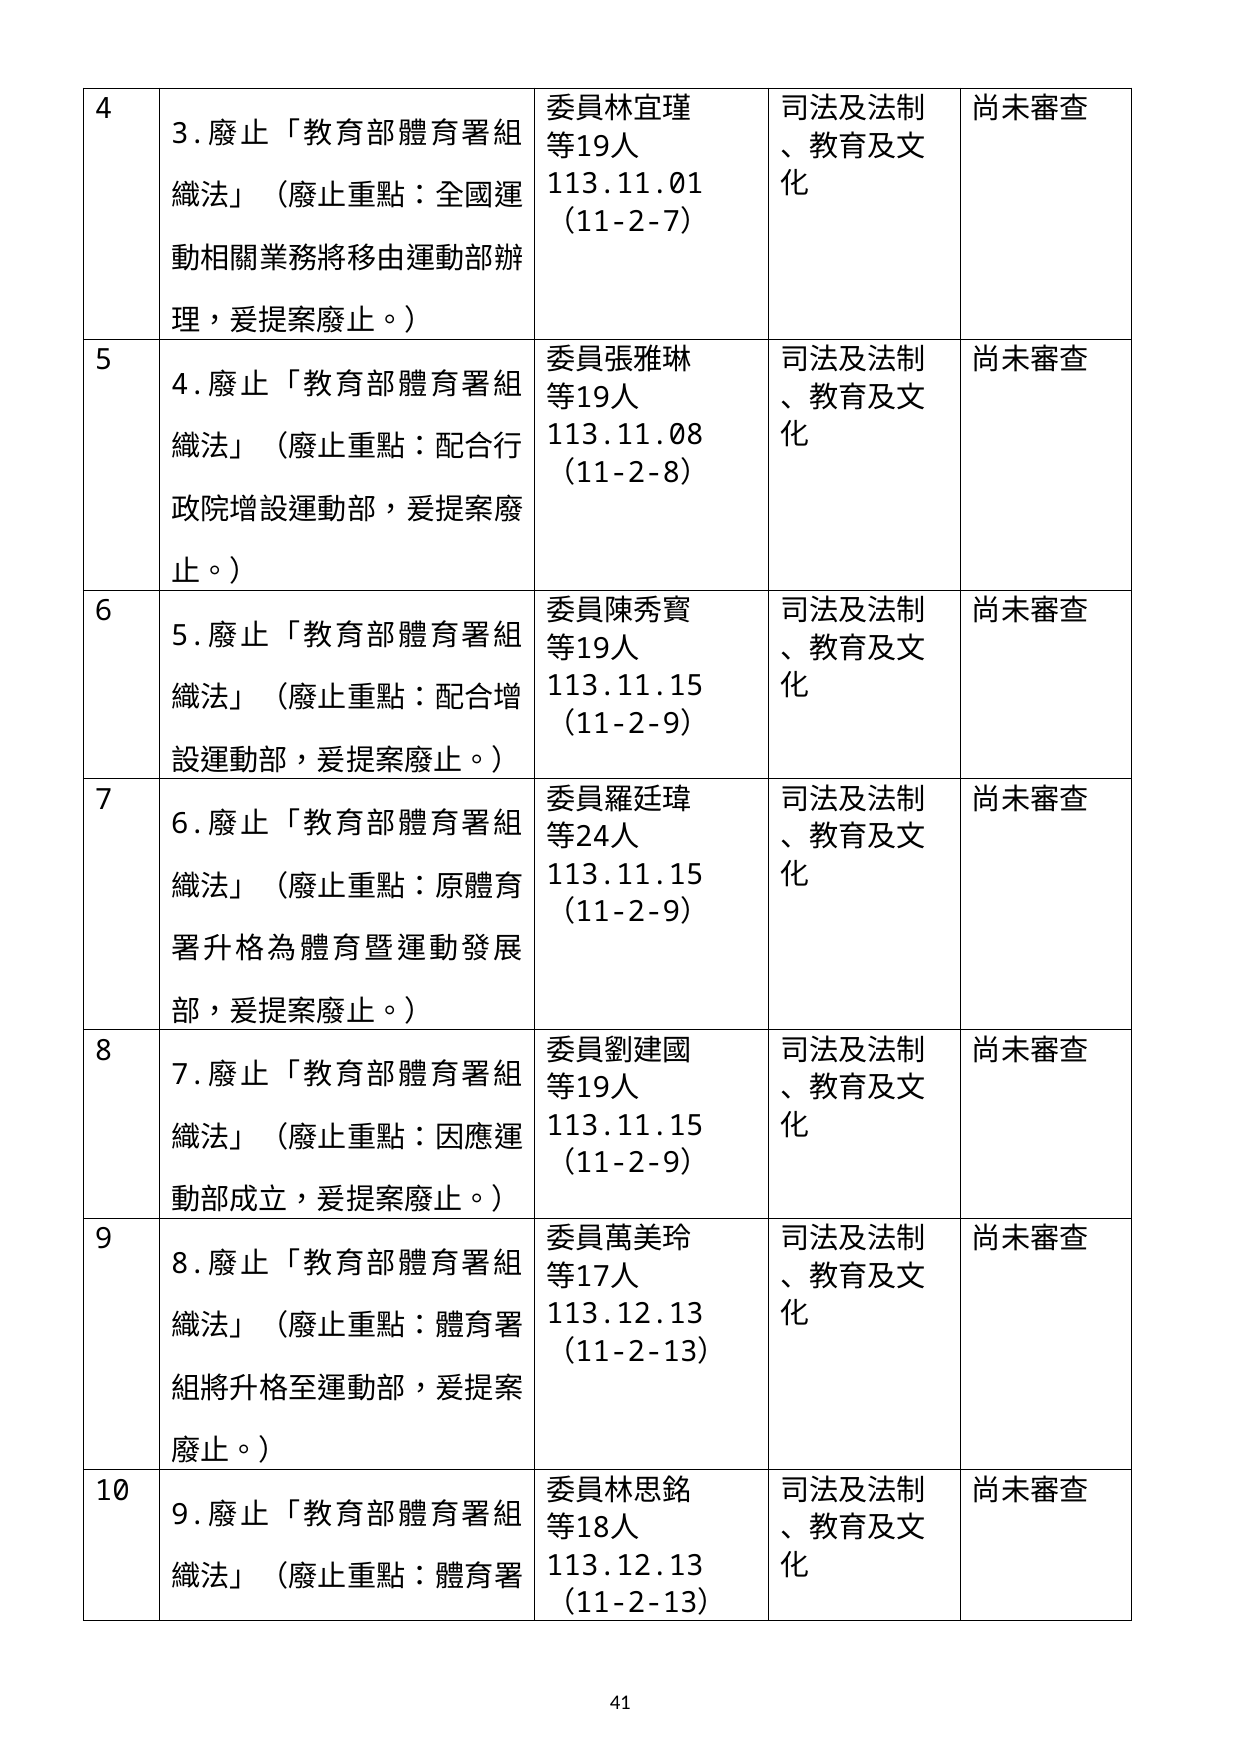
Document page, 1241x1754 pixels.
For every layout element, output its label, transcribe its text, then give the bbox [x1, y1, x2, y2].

table_cell 尚未審查 [961, 779, 1131, 1029]
table_cell 尚未審查 [961, 1030, 1131, 1218]
table_cell 司法及法制、教育及文化 [769, 591, 960, 778]
table_cell 4.廢止「教育部體育署組織法」（廢止重點：配合行政院增設運動部，爰提案廢止。） [160, 340, 534, 590]
table_cell 委員萬美玲 等17人 113.12.13 （11-2-13） [535, 1219, 768, 1469]
table_cell 7.廢止「教育部體育署組織法」（廢止重點：因應運動部成立，爰提案廢止。） [160, 1030, 534, 1218]
table_cell 8.廢止「教育部體育署組織法」（廢止重點：體育署組將升格至運動部，爰提案廢止。） [160, 1219, 534, 1469]
table_cell 尚未審查 [961, 1219, 1131, 1469]
table_cell 司法及法制、教育及文化 [769, 1219, 960, 1469]
table_cell 3.廢止「教育部體育署組織法」（廢止重點：全國運動相關業務將移由運動部辦理，爰提案廢止。） [160, 89, 534, 339]
table_cell 5 [84, 340, 159, 590]
table_cell 委員劉建國 等19人 113.11.15 （11-2-9） [535, 1030, 768, 1218]
table_cell 尚未審查 [961, 89, 1131, 339]
table_cell 司法及法制、教育及文化 [769, 1470, 960, 1620]
table_cell 委員羅廷瑋 等24人 113.11.15 （11-2-9） [535, 779, 768, 1029]
table_cell 6.廢止「教育部體育署組織法」（廢止重點：原體育署升格為體育暨運動發展部，爰提案廢止。） [160, 779, 534, 1029]
table_cell 7 [84, 779, 159, 1029]
table_cell 尚未審查 [961, 340, 1131, 590]
table_cell 委員林宜瑾 等19人 113.11.01 （11-2-7） [535, 89, 768, 339]
table_cell 司法及法制、教育及文化 [769, 1030, 960, 1218]
table_cell 委員林思銘 等18人 113.12.13 （11-2-13） [535, 1470, 768, 1620]
table_cell 10 [84, 1470, 159, 1620]
table_cell 6 [84, 591, 159, 778]
table_cell 司法及法制、教育及文化 [769, 340, 960, 590]
table_cell 尚未審查 [961, 1470, 1131, 1620]
table_cell 委員陳秀寳 等19人 113.11.15 （11-2-9） [535, 591, 768, 778]
table_cell 委員張雅琳 等19人 113.11.08 （11-2-8） [535, 340, 768, 590]
table_cell 5.廢止「教育部體育署組織法」（廢止重點：配合增設運動部，爰提案廢止。） [160, 591, 534, 778]
table_cell 4 [84, 89, 159, 339]
table_cell 司法及法制、教育及文化 [769, 779, 960, 1029]
table_cell 司法及法制、教育及文化 [769, 89, 960, 339]
table_cell 9.廢止「教育部體育署組織法」（廢止重點：體育署 [160, 1470, 534, 1620]
table_cell 9 [84, 1219, 159, 1469]
table_cell 8 [84, 1030, 159, 1218]
table_cell 尚未審查 [961, 591, 1131, 778]
